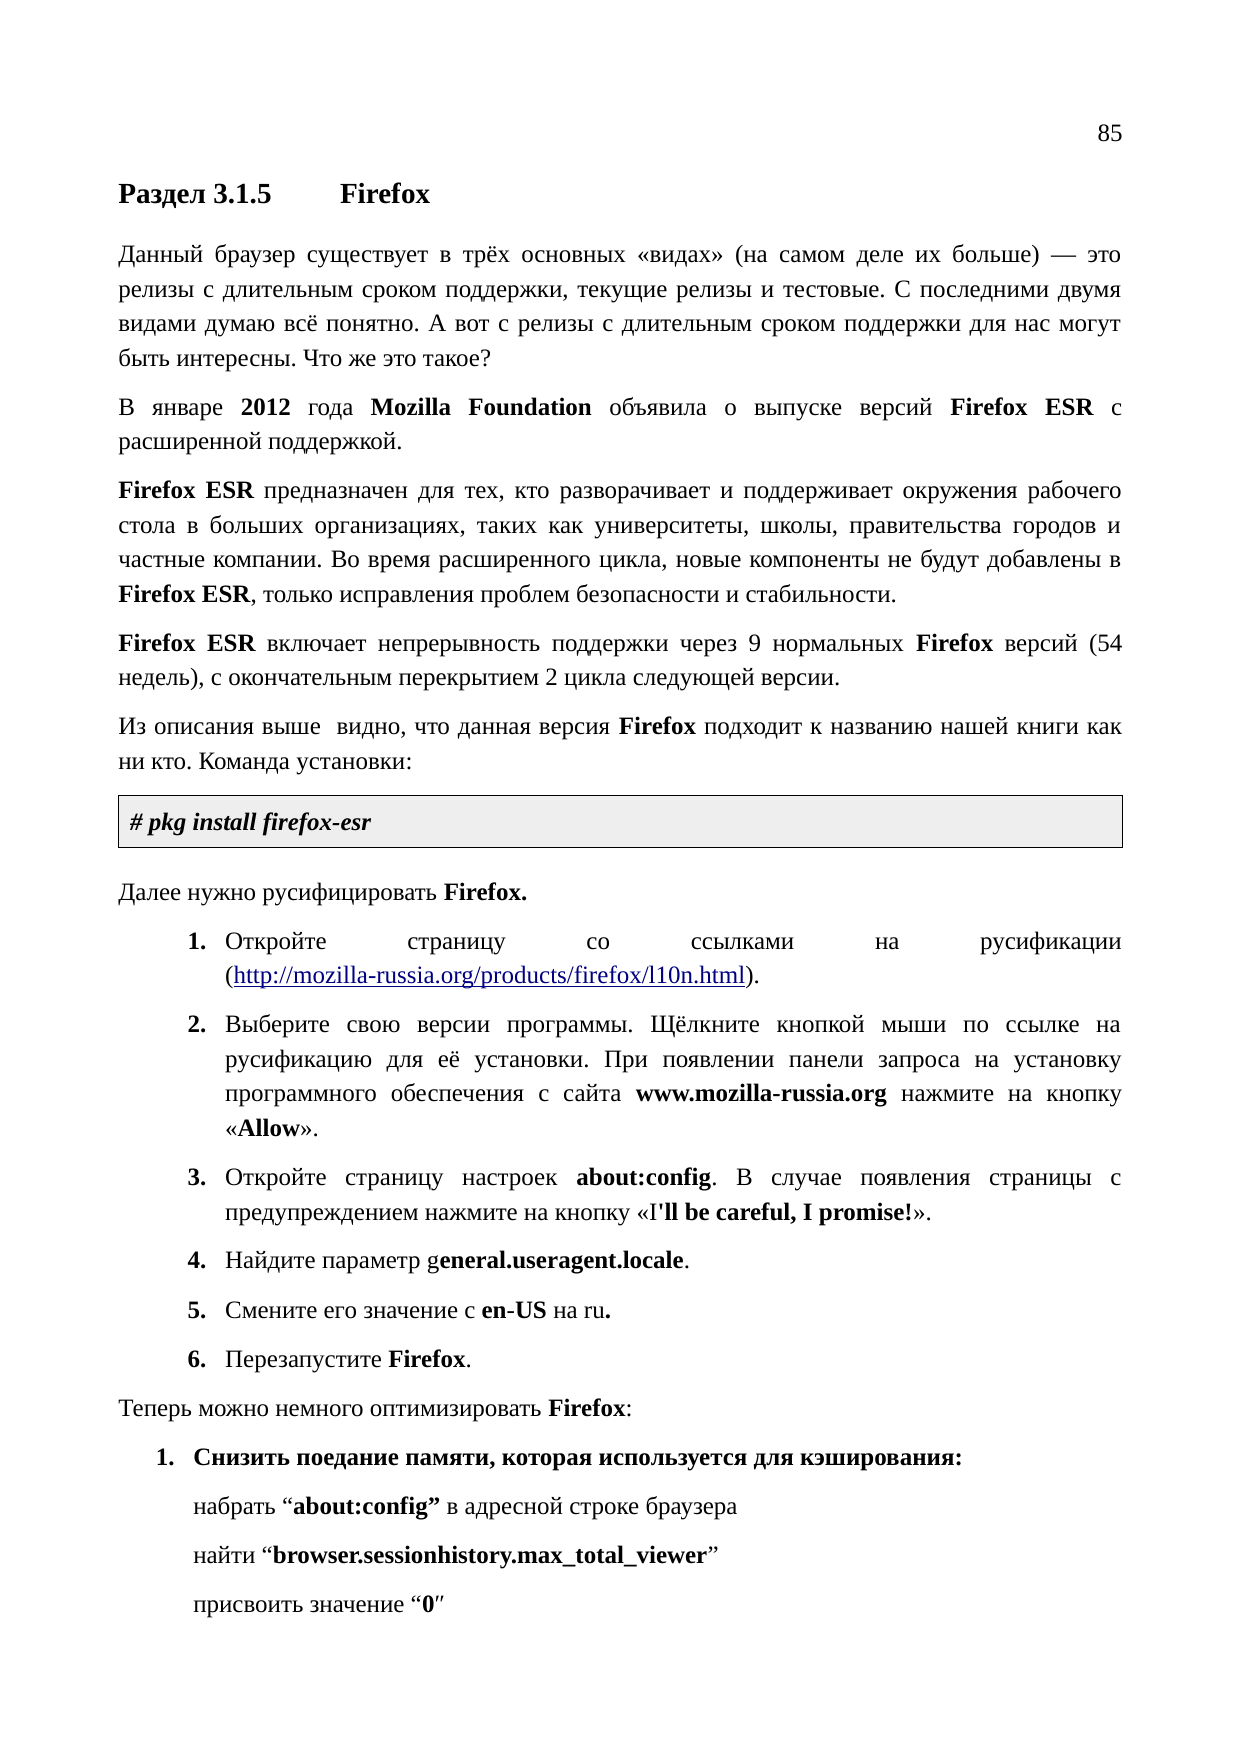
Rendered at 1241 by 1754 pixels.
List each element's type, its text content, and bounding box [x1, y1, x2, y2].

list Откройте страницу настроек about:config. В случае появления страницы с предупреждением нажмите на кнопку «I'll be careful, I promise!». [187, 1162, 1122, 1225]
subtitle Firefox [118, 176, 1122, 210]
list найти “browser.sessionhistory.max_total_viewer” [156, 1540, 1122, 1569]
list Снизить поедание памяти, которая используется для кэширования: [156, 1442, 1122, 1471]
list Выберите свою версии программы. Щёлкните кнопкой мыши по ссылке на русификацию для её установки. При появлении панели запроса на установку программного обеспечения с сайта www.mozilla-russia.org нажмите на кнопку «Allow». [187, 1009, 1122, 1142]
list Смените его значение с en-US на ru. [187, 1295, 1122, 1323]
list присвоить значение “0″ [156, 1589, 1122, 1618]
text Firefox ESR предназначен для тех, кто разворачивает и поддерживает окружения рабочего стола в больших организациях, таких как университеты, школы, правительства городов и частные компании. Во время расширенного цикла, новые компоненты не будут добавлены в Firefox ESR, только исправления проблем безопасности и стабильности. [118, 475, 1122, 608]
list Перезапустите Firefox. [187, 1344, 1122, 1372]
list набрать “about:config” в адресной строке браузера [156, 1491, 1122, 1520]
list Найдите параметр general.useragent.locale. [187, 1246, 1122, 1274]
text # pkg install firefox-esr [119, 796, 1122, 847]
text Данный браузер существует в трёх основных «видах» (на самом деле их больше) — это релизы с длительным сроком поддержки, текущие релизы и тестовые. С последними двумя видами думаю всё понятно. А вот с релизы с длительным сроком поддержки для нас могут быть интересны. Что же это такое? [118, 239, 1122, 372]
text Теперь можно немного оптимизировать Firefox: [118, 1393, 1122, 1422]
text В январе 2012 года Mozilla Foundation объявила о выпуске версий Firefox ESR c расширенной поддержкой. [118, 392, 1122, 455]
text Из описания выше видно, что данная версия Firefox подходит к названию нашей книги как ни кто. Команда установки: [118, 711, 1122, 775]
text Далее нужно русифицировать Firefox. [118, 877, 1122, 906]
text Firefox ESR включает непрерывность поддержки через 9 нормальных Firefox версий (54 недель), с окончательным перекрытием 2 цикла следующей версии. [118, 628, 1122, 691]
list Откройте страницу со ссылками на русификации (http://mozilla-russia.org/products/firefox/l10n.html). [187, 926, 1122, 989]
